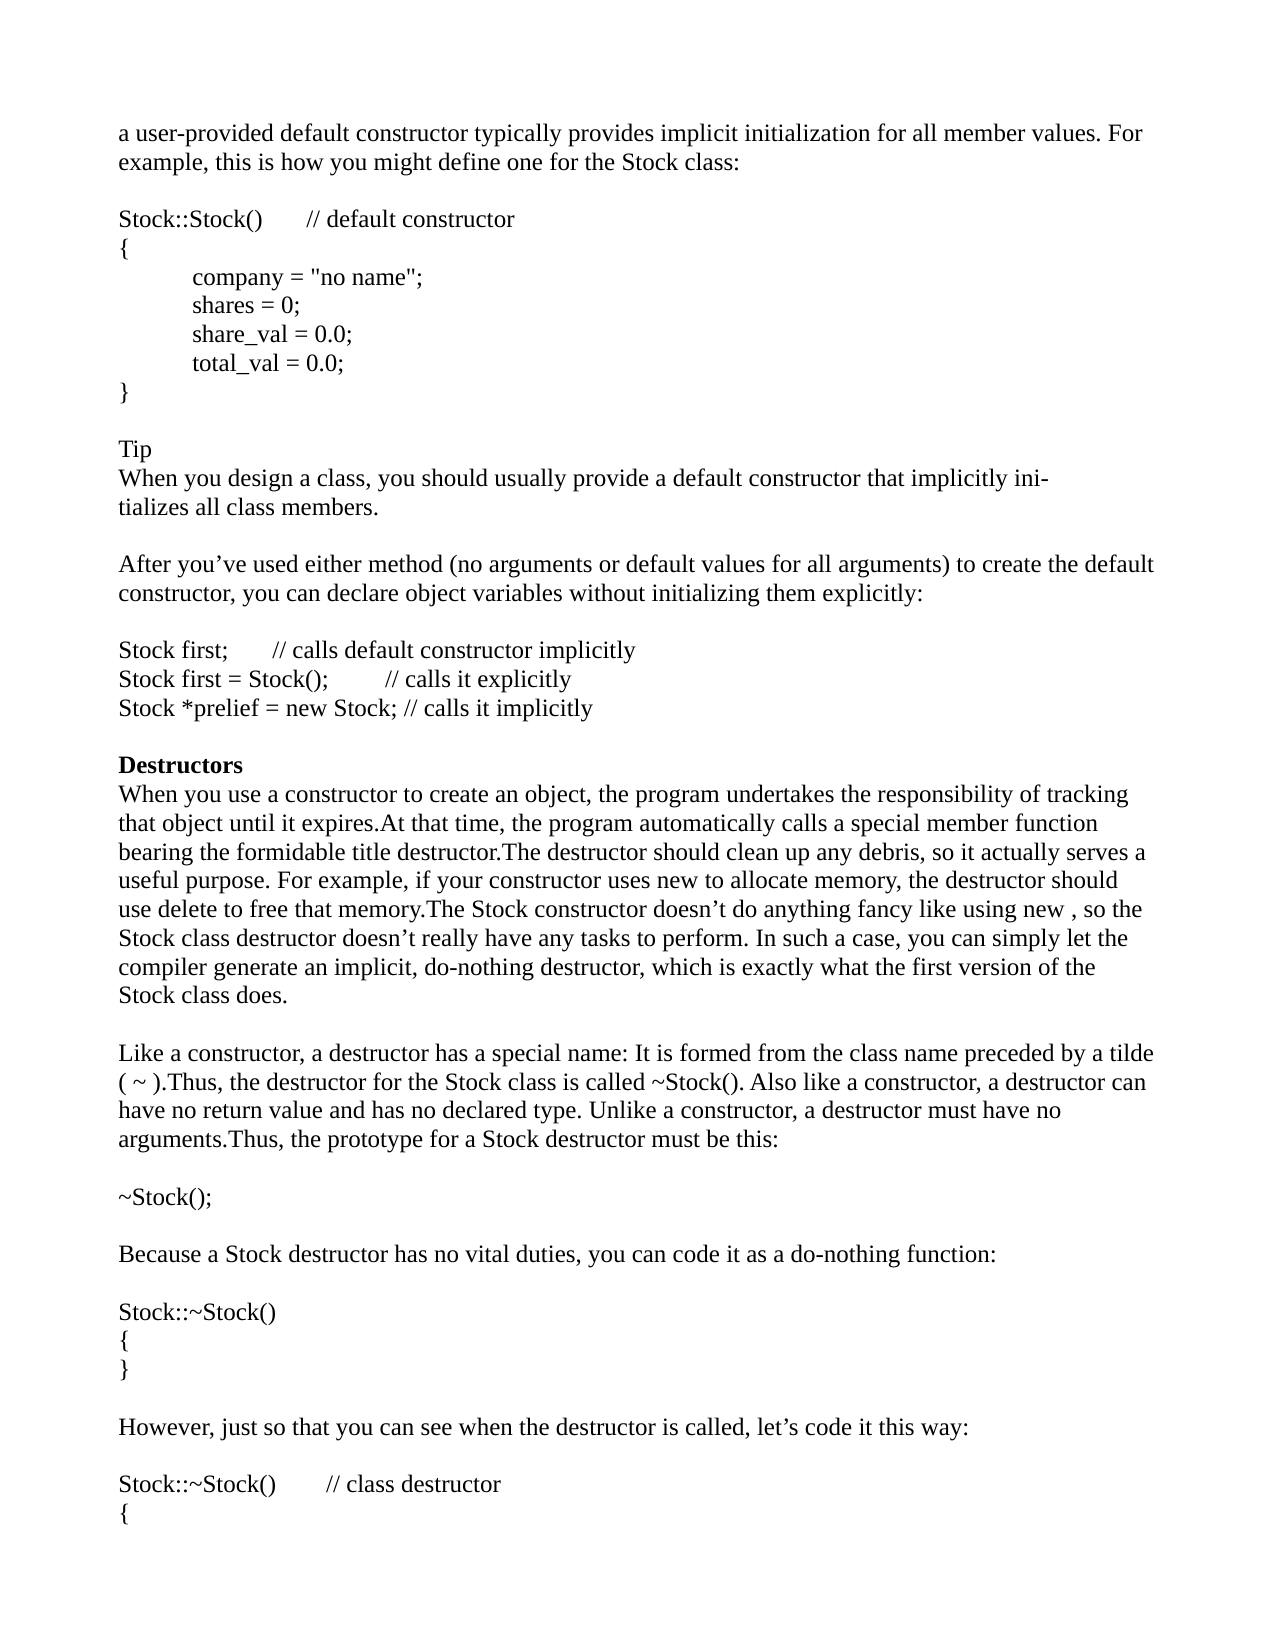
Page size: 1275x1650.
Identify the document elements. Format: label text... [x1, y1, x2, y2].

text Stock::~Stock() // class destructor [118, 1469, 1157, 1498]
text total_val = 0.0; [118, 348, 1157, 377]
text When you design a class, you should usually provide a default constructor that implicitly ini- [118, 463, 1157, 492]
text Stock *prelief = new Stock; // calls it implicitly [118, 693, 1157, 722]
text } [118, 377, 1157, 406]
text Because a Stock destructor has no vital duties, you can code it as a do-nothing function: [118, 1239, 1157, 1268]
text Destructors [118, 751, 1157, 779]
text ~Stock(); [118, 1182, 1157, 1211]
text share_val = 0.0; [118, 319, 1157, 348]
text Stock first; // calls default constructor implicitly [118, 636, 1157, 664]
text company = "no name"; [118, 262, 1157, 291]
text Stock::~Stock() [118, 1297, 1157, 1326]
text Stock first = Stock(); // calls it explicitly [118, 664, 1157, 693]
text tializes all class members. [118, 492, 1157, 521]
text } [118, 1354, 1157, 1383]
text a user-provided default constructor typically provides implicit initialization for all member values. For example, this is how you might define one for the Stock class: [118, 118, 1157, 176]
text Stock::Stock() // default constructor [118, 204, 1157, 233]
text { [118, 1498, 1157, 1527]
text { [118, 233, 1157, 262]
text Like a constructor, a destructor has a special name: It is formed from the class name preceded by a tilde ( ~ ).Thus, the destructor for the Stock class is called ~Stock(). Also like a constructor, a destructor can have no return value and has no declared type. Unlike a constructor, a destructor must have no arguments.Thus, the prototype for a Stock destructor must be this: [118, 1038, 1157, 1153]
text After you’ve used either method (no arguments or default values for all arguments) to create the default constructor, you can declare object variables without initializing them explicitly: [118, 549, 1157, 607]
text { [118, 1326, 1157, 1354]
text However, just so that you can see when the destructor is called, let’s code it this way: [118, 1412, 1157, 1441]
text When you use a constructor to create an object, the program undertakes the responsibility of tracking that object until it expires.At that time, the program automatically calls a special member function bearing the formidable title destructor.The destructor should clean up any debris, so it actually serves a useful purpose. For example, if your constructor uses new to allocate memory, the destructor should use delete to free that memory.The Stock constructor doesn’t do anything fancy like using new , so the Stock class destructor doesn’t really have any tasks to perform. In such a case, you can simply let the compiler generate an implicit, do-nothing destructor, which is exactly what the first version of the Stock class does. [118, 779, 1157, 1009]
text shares = 0; [118, 291, 1157, 319]
text Tip [118, 434, 1157, 463]
